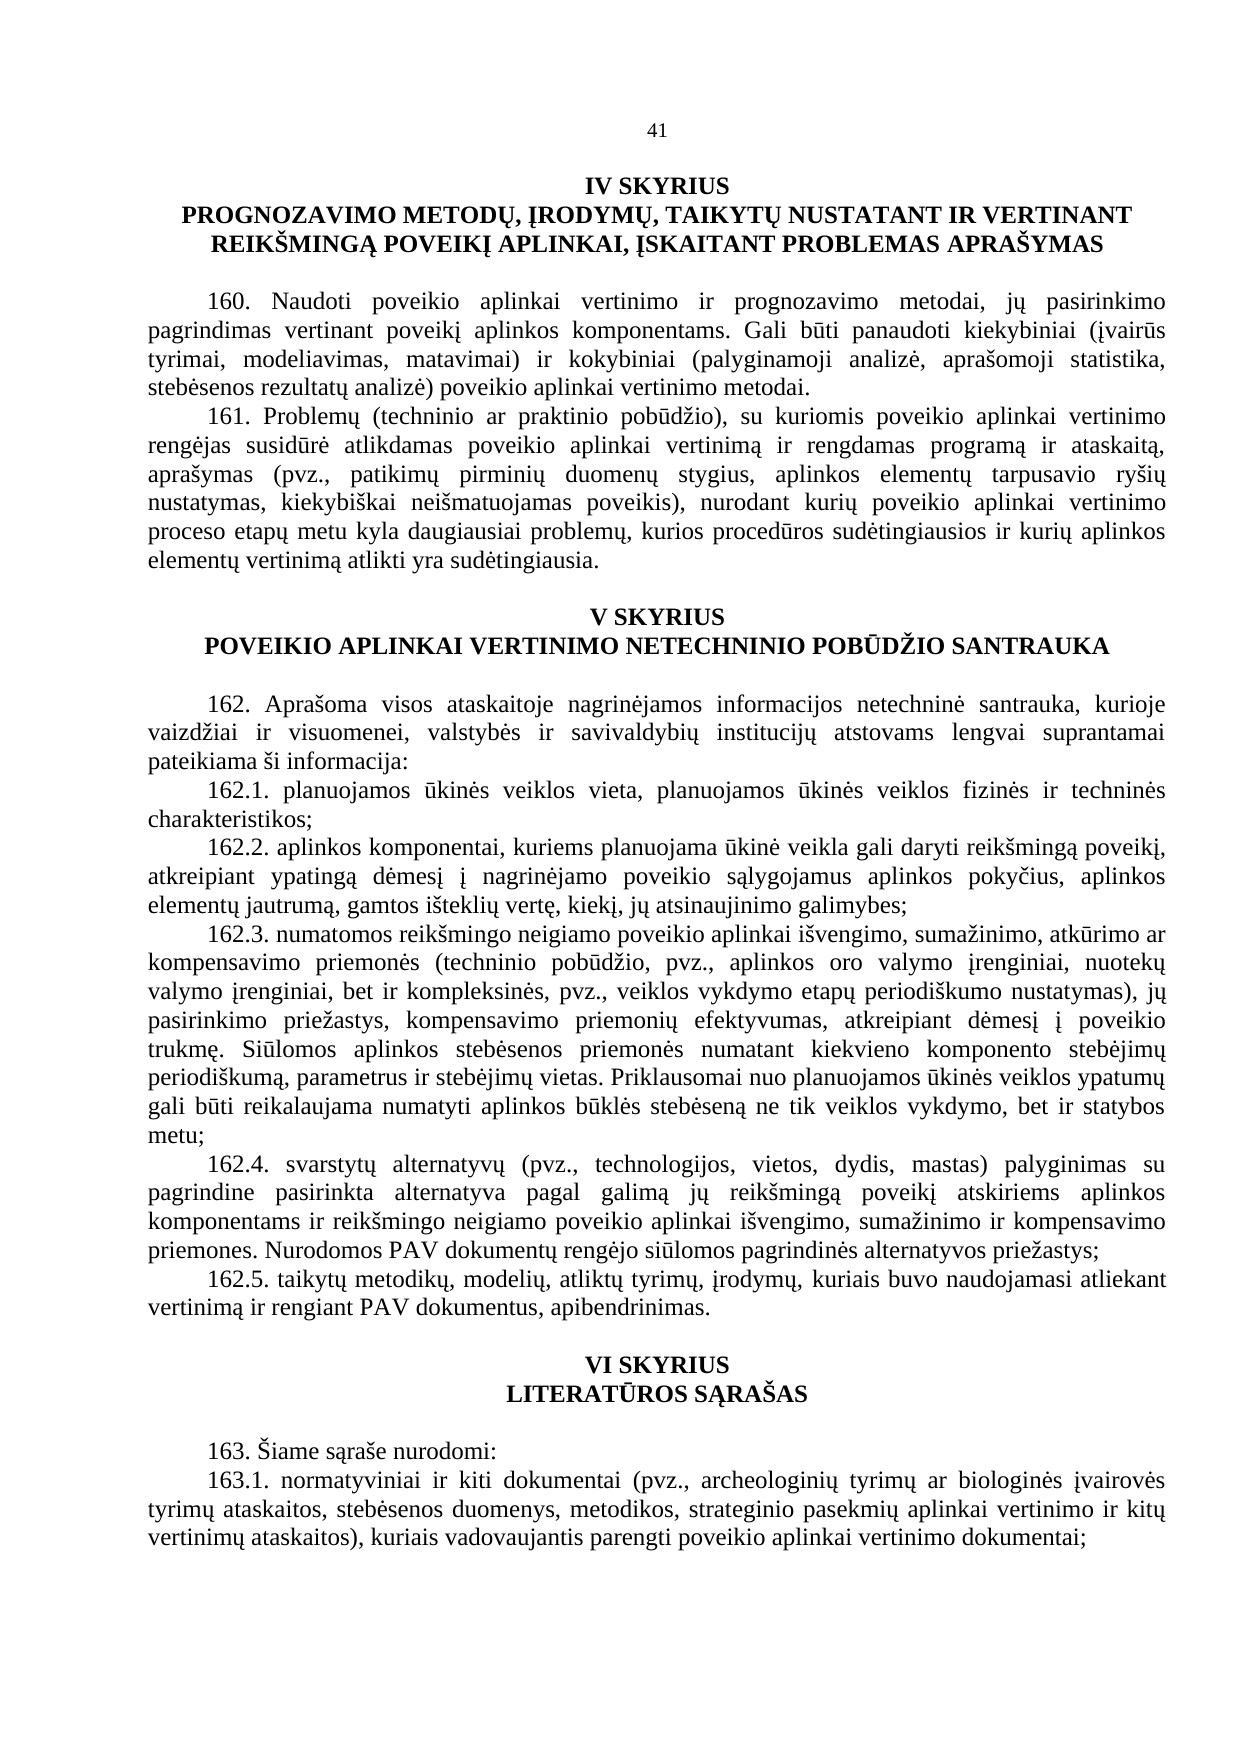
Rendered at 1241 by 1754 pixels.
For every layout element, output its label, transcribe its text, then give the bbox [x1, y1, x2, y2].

text V SKYRIUS [148, 602, 1167, 631]
text 162.1. planuojamos ūkinės veiklos vieta, planuojamos ūkinės veiklos fizinės ir techninės charakteristikos; [148, 775, 1167, 832]
text 162.2. aplinkos komponentai, kuriems planuojama ūkinė veikla gali daryti reikšmingą poveikį, atkreipiant ypatingą dėmesį į nagrinėjamo poveikio sąlygojamus aplinkos pokyčius, aplinkos elementų jautrumą, gamtos išteklių vertę, kiekį, jų atsinaujinimo galimybes; [148, 832, 1167, 919]
text VI SKYRIUS [148, 1350, 1167, 1379]
text POVEIKIO APLINKAI VERTINIMO NETECHNINIO POBŪDŽIO SANTRAUKA [148, 631, 1167, 660]
text LITERATŪROS SĄRAŠAS [148, 1379, 1167, 1407]
text 161. Problemų (techninio ar praktinio pobūdžio), su kuriomis poveikio aplinkai vertinimo rengėjas susidūrė atlikdamas poveikio aplinkai vertinimą ir rengdamas programą ir ataskaitą, aprašymas (pvz., patikimų pirminių duomenų stygius, aplinkos elementų tarpusavio ryšių nustatymas, kiekybiškai neišmatuojamas poveikis), nurodant kurių poveikio aplinkai vertinimo proceso etapų metu kyla daugiausiai problemų, kurios procedūros sudėtingiausios ir kurių aplinkos elementų vertinimą atlikti yra sudėtingiausia. [148, 401, 1167, 574]
text 162. Aprašoma visos ataskaitoje nagrinėjamos informacijos netechninė santrauka, kurioje vaizdžiai ir visuomenei, valstybės ir savivaldybių institucijų atstovams lengvai suprantamai pateikiama ši informacija: [148, 689, 1167, 775]
text 162.5. taikytų metodikų, modelių, atliktų tyrimų, įrodymų, kuriais buvo naudojamasi atliekant vertinimą ir rengiant PAV dokumentus, apibendrinimas. [148, 1264, 1167, 1321]
text PROGNOZAVIMO METODŲ, ĮRODYMŲ, TAIKYTŲ NUSTATANT IR VERTINANT REIKŠMINGĄ POVEIKĮ APLINKAI, ĮSKAITANT PROBLEMAS APRAŠYMAS [148, 200, 1167, 257]
text IV SKYRIUS [148, 171, 1167, 200]
text 163.1. normatyviniai ir kiti dokumentai (pvz., archeologinių tyrimų ar biologinės įvairovės tyrimų ataskaitos, stebėsenos duomenys, metodikos, strateginio pasekmių aplinkai vertinimo ir kitų vertinimų ataskaitos), kuriais vadovaujantis parengti poveikio aplinkai vertinimo dokumentai; [148, 1465, 1167, 1551]
text 163. Šiame sąraše nurodomi: [148, 1436, 1167, 1465]
text 162.3. numatomos reikšmingo neigiamo poveikio aplinkai išvengimo, sumažinimo, atkūrimo ar kompensavimo priemonės (techninio pobūdžio, pvz., aplinkos oro valymo įrenginiai, nuotekų valymo įrenginiai, bet ir kompleksinės, pvz., veiklos vykdymo etapų periodiškumo nustatymas), jų pasirinkimo priežastys, kompensavimo priemonių efektyvumas, atkreipiant dėmesį į poveikio trukmę. Siūlomos aplinkos stebėsenos priemonės numatant kiekvieno komponento stebėjimų periodiškumą, parametrus ir stebėjimų vietas. Priklausomai nuo planuojamos ūkinės veiklos ypatumų gali būti reikalaujama numatyti aplinkos būklės stebėseną ne tik veiklos vykdymo, bet ir statybos metu; [148, 919, 1167, 1149]
text 162.4. svarstytų alternatyvų (pvz., technologijos, vietos, dydis, mastas) palyginimas su pagrindine pasirinkta alternatyva pagal galimą jų reikšmingą poveikį atskiriems aplinkos komponentams ir reikšmingo neigiamo poveikio aplinkai išvengimo, sumažinimo ir kompensavimo priemones. Nurodomos PAV dokumentų rengėjo siūlomos pagrindinės alternatyvos priežastys; [148, 1149, 1167, 1264]
text 160. Naudoti poveikio aplinkai vertinimo ir prognozavimo metodai, jų pasirinkimo pagrindimas vertinant poveikį aplinkos komponentams. Gali būti panaudoti kiekybiniai (įvairūs tyrimai, modeliavimas, matavimai) ir kokybiniai (palyginamoji analizė, aprašomoji statistika, stebėsenos rezultatų analizė) poveikio aplinkai vertinimo metodai. [148, 286, 1167, 401]
